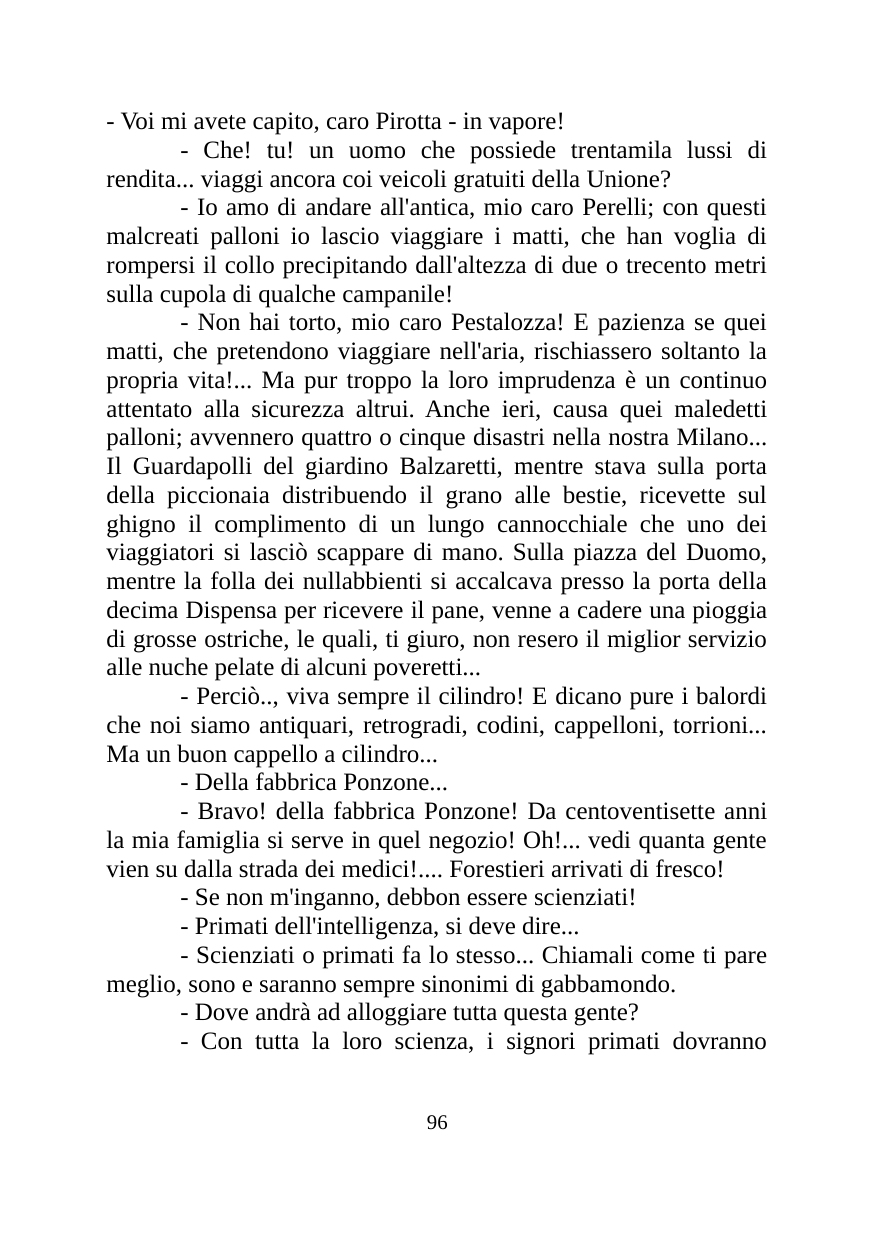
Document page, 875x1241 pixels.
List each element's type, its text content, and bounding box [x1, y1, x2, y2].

text - Voi mi avete capito, caro Pirotta - in vapore! [106, 106, 768, 135]
text - Io amo di andare all'antica, mio caro Perelli; con questi malcreati palloni io lascio viaggiare i matti, che han voglia di rompersi il collo precipitando dall'altezza di due o trecento metri sulla cupola di qualche campanile! [106, 192, 768, 307]
text - Bravo! della fabbrica Ponzone! Da centoventisette anni la mia famiglia si serve in quel negozio! Oh!... vedi quanta gente vien su dalla strada dei medici!.... Forestieri arrivati di fresco! [106, 796, 768, 882]
text - Primati dell'intelligenza, si deve dire... [106, 911, 768, 940]
text - Perciò.., viva sempre il cilindro! E dicano pure i balordi che noi siamo antiquari, retrogradi, codini, cappelloni, torrioni... Ma un buon cappello a cilindro... [106, 681, 768, 767]
text - Con tutta la loro scienza, i signori primati dovranno [106, 1026, 768, 1055]
text - Se non m'inganno, debbon essere scienziati! [106, 882, 768, 911]
text - Scienziati o primati fa lo stesso... Chiamali come ti pare meglio, sono e saranno sempre sinonimi di gabbamondo. [106, 940, 768, 997]
text - Che! tu! un uomo che possiede trentamila lussi di rendita... viaggi ancora coi veicoli gratuiti della Unione? [106, 135, 768, 192]
text - Della fabbrica Ponzone... [106, 767, 768, 796]
text - Non hai torto, mio caro Pestalozza! E pazienza se quei matti, che pretendono viaggiare nell'aria, rischiassero soltanto la propria vita!... Ma pur troppo la loro imprudenza è un continuo attentato alla sicurezza altrui. Anche ieri, causa quei maledetti palloni; avvennero quattro o cinque disastri nella nostra Milano... Il Guardapolli del giardino Balzaretti, mentre stava sulla porta della piccionaia distribuendo il grano alle bestie, ricevette sul ghigno il complimento di un lungo cannocchiale che uno dei viaggiatori si lasciò scappare di mano. Sulla piazza del Duomo, mentre la folla dei nullabbienti si accalcava presso la porta della decima Dispensa per ricevere il pane, venne a cadere una pioggia di grosse ostriche, le quali, ti giuro, non resero il miglior servizio alle nuche pelate di alcuni poveretti... [106, 307, 768, 681]
text - Dove andrà ad alloggiare tutta questa gente? [106, 997, 768, 1026]
